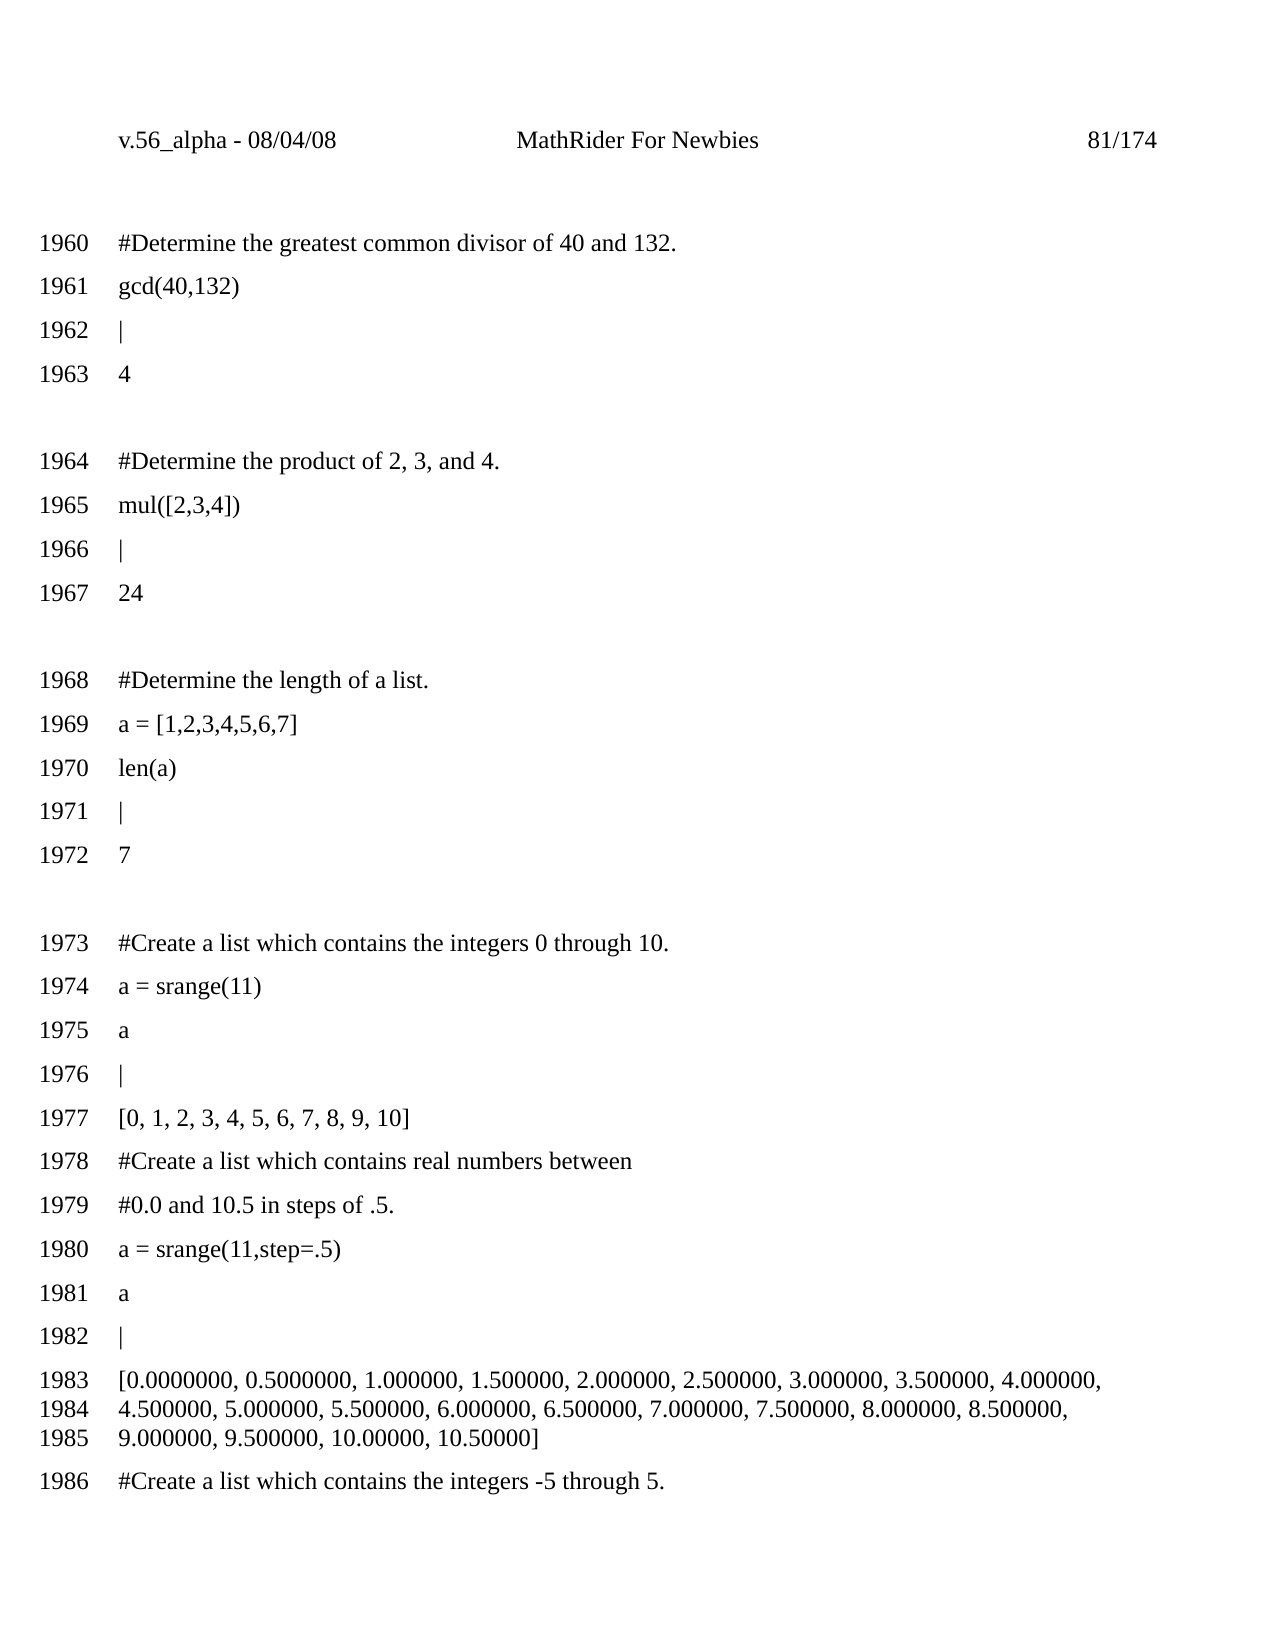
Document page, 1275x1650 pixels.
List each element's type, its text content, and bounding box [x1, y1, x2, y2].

text #Create a list which contains real numbers between [118, 1146, 1157, 1175]
text mul([2,3,4]) [118, 490, 1157, 519]
text #Determine the product of 2, 3, and 4. [118, 446, 1157, 475]
text a = srange(11,step=.5) [118, 1234, 1157, 1263]
text 4 [118, 359, 1157, 388]
text #Create a list which contains the integers -5 through 5. [118, 1466, 1157, 1495]
text #Determine the greatest common divisor of 40 and 132. [118, 228, 1157, 256]
text #Determine the length of a list. [118, 665, 1157, 694]
text 24 [118, 578, 1157, 606]
text [0, 1, 2, 3, 4, 5, 6, 7, 8, 9, 10] [118, 1103, 1157, 1131]
text [0.0000000, 0.5000000, 1.000000, 1.500000, 2.000000, 2.500000, 3.000000, 3.500000, 4.000000, 4.500000, 5.000000, 5.500000, 6.000000, 6.500000, 7.000000, 7.500000, 8.000000, 8.500000, 9.000000, 9.500000, 10.00000, 10.50000] [118, 1365, 1157, 1451]
text a [118, 1278, 1157, 1306]
text len(a) [118, 753, 1157, 781]
text a = srange(11) [118, 971, 1157, 1000]
text | [118, 534, 1157, 563]
text | [118, 1059, 1157, 1088]
text a [118, 1015, 1157, 1044]
text a = [1,2,3,4,5,6,7] [118, 709, 1157, 738]
text #Create a list which contains the integers 0 through 10. [118, 928, 1157, 956]
text | [118, 315, 1157, 344]
text | [118, 796, 1157, 825]
text | [118, 1321, 1157, 1350]
text #0.0 and 10.5 in steps of .5. [118, 1190, 1157, 1219]
text 7 [118, 840, 1157, 869]
text gcd(40,132) [118, 271, 1157, 300]
